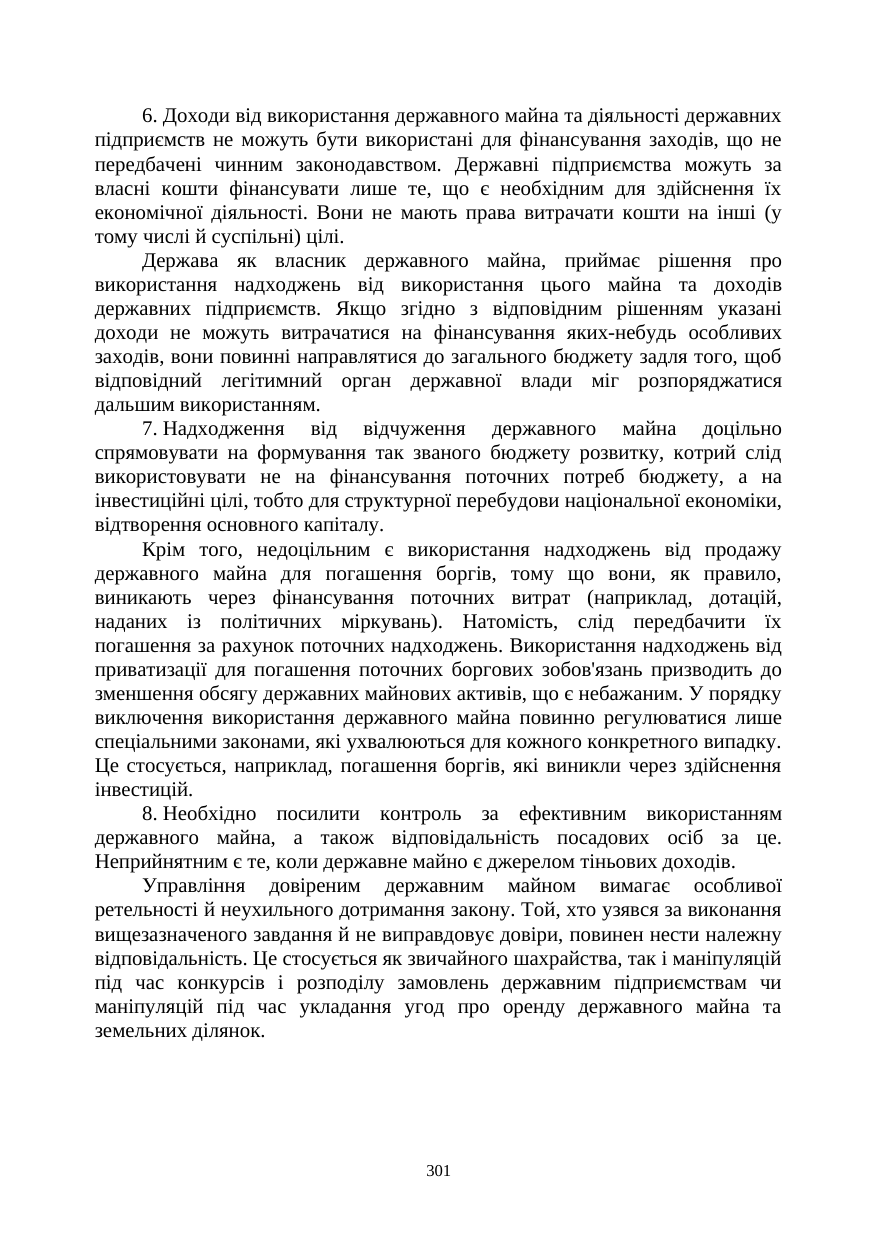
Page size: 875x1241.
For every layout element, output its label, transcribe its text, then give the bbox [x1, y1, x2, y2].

text 8. Необхідно посилити контроль за ефективним використанням державного майна, а також відповідальність посадових осіб за це. Неприйнятним є те, коли державне майно є джерелом тіньових доходів. [94, 801, 782, 873]
text Держава як власник державного майна, приймає рішення про використання надходжень від використання цього майна та доходів державних підприємств. Якщо згідно з відповідним рішенням указані доходи не можуть витрачатися на фінансування яких-небудь особливих заходів, вони повинні направлятися до загального бюджету задля того, щоб відповідний легітимний орган державної влади міг розпоряджатися дальшим використанням. [94, 248, 782, 416]
text Управління довіреним державним майном вимагає особливої ретельності й неухильного дотримання закону. Той, хто узявся за виконання вищезазначеного завдання й не виправдовує довіри, повинен нести належну відповідальність. Це стосується як звичайного шахрайства, так і маніпуляцій під час конкурсів і розподілу замовлень державним підприємствам чи маніпуляцій під час укладання угод про оренду державного майна та земельних ділянок. [94, 873, 782, 1042]
text 7. Надходження від відчуження державного майна доцільно спрямовувати на формування так званого бюджету розвитку, котрий слід використовувати не на фінансування поточних потреб бюджету, а на інвестиційні цілі, тобто для структурної перебудови національної економіки, відтворення основного капіталу. [94, 416, 782, 536]
text 6. Доходи від використання державного майна та діяльності державних підприємств не можуть бути використані для фінансування заходів, що не передбачені чинним законодавством. Державні підприємства можуть за власні кошти фінансувати лише те, що є необхідним для здійснення їх економічної діяльності. Вони не мають права витрачати кошти на інші (у тому числі й суспільні) цілі. [94, 103, 782, 248]
text Крім того, недоцільним є використання надходжень від продажу державного майна для погашення боргів, тому що вони, як правило, виникають через фінансування поточних витрат (наприклад, дотацій, наданих із політичних міркувань). Натомість, слід передбачити їх погашення за рахунок поточних надходжень. Використання надходжень від приватизації для погашення поточних боргових зобов'язань призводить до зменшення обсягу державних майнових активів, що є небажаним. У порядку виключення використання державного майна повинно регулюватися лише спеціальними законами, які ухвалюються для кожного конкретного випадку. Це стосується, наприклад, погашення боргів, які виникли через здійснення інвестицій. [94, 536, 782, 801]
